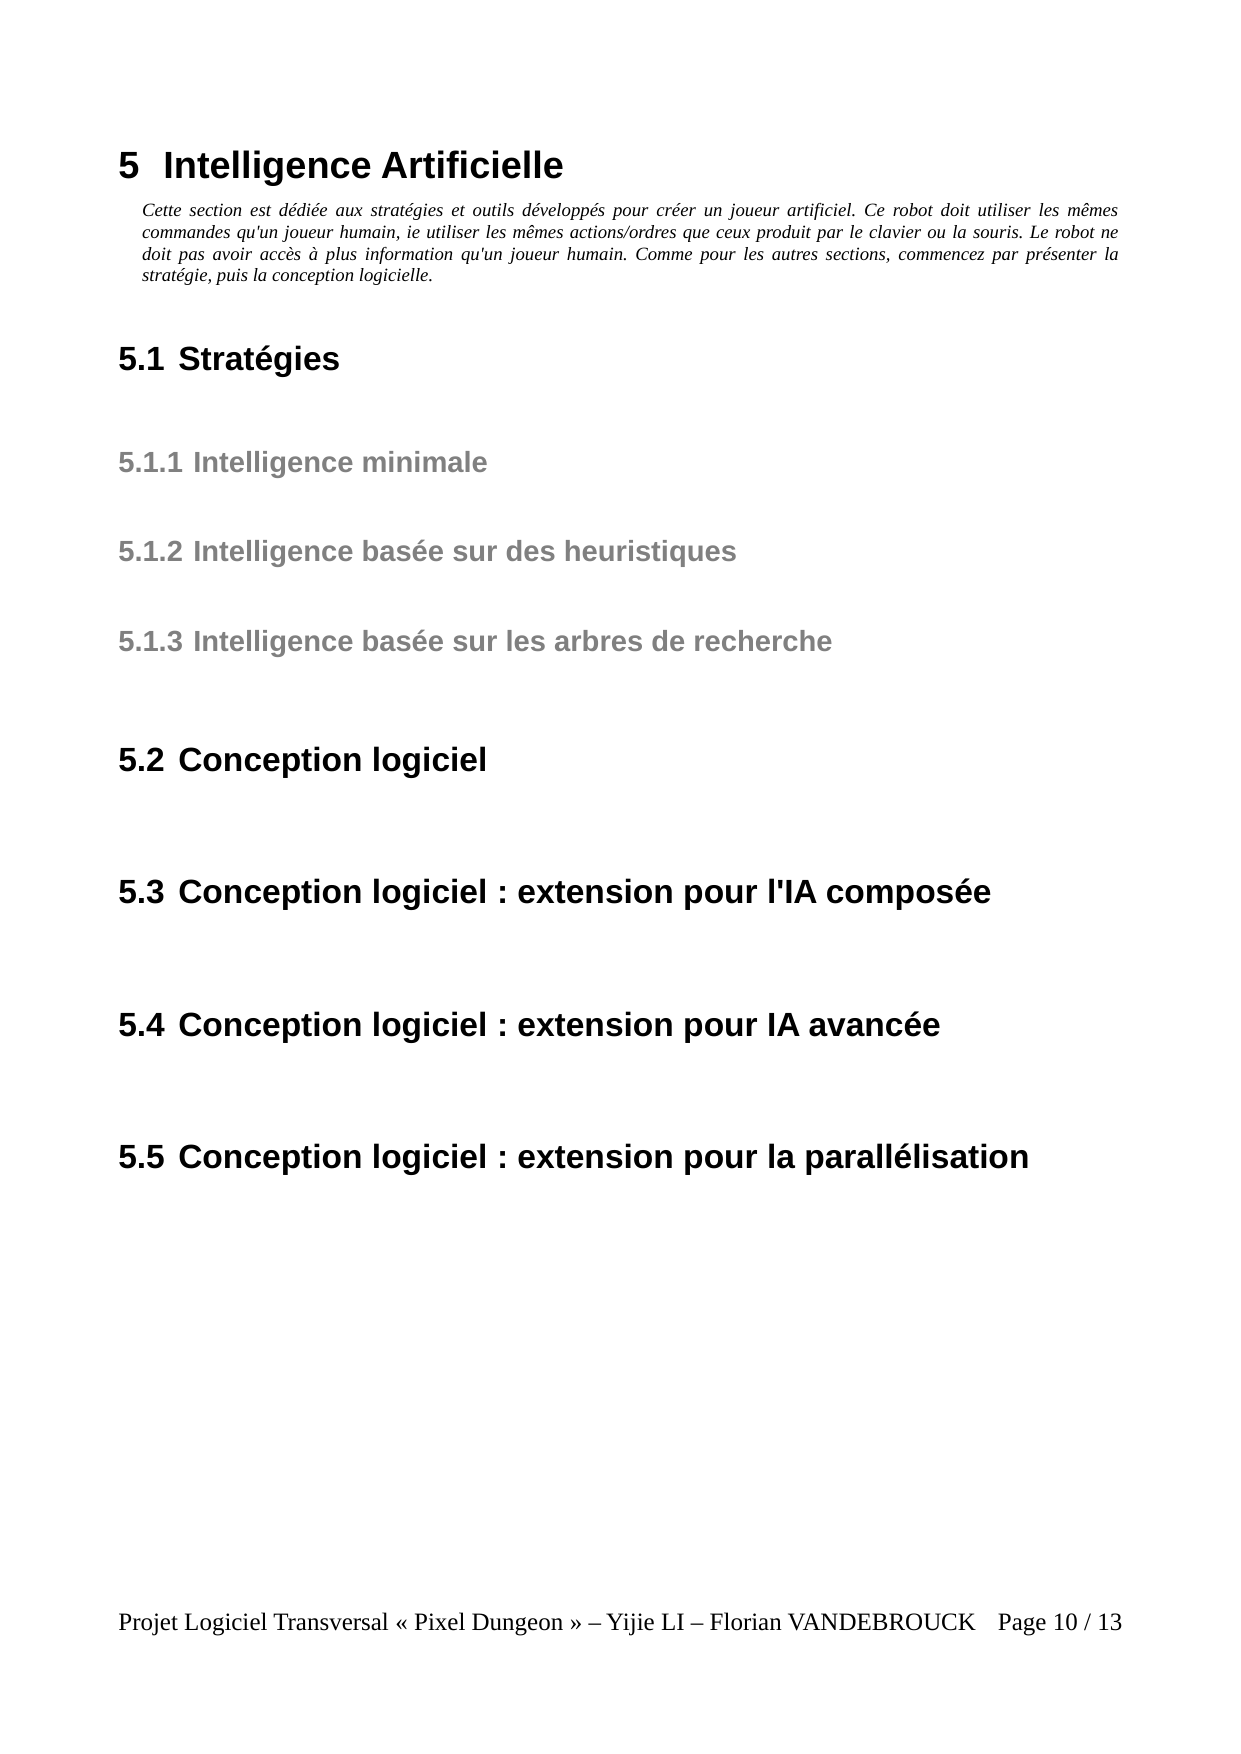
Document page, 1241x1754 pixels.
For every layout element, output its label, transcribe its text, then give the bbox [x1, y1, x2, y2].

subtitle Conception logiciel : extension pour la parallélisation [118, 1137, 1122, 1176]
text Cette section est dédiée aux stratégies et outils développés pour créer un joueur artificiel. Ce robot doit utiliser les mêmes commandes qu'un joueur humain, ie utiliser les mêmes actions/ordres que ceux produit par le clavier ou la souris. Le robot ne doit pas avoir accès à plus information qu'un joueur humain. Comme pour les autres sections, commencez par présenter la stratégie, puis la conception logicielle. [142, 199, 1122, 286]
subtitle Intelligence basée sur des heuristiques [118, 534, 1122, 568]
subtitle Intelligence minimale [118, 445, 1122, 478]
subtitle Stratégies [118, 339, 1122, 378]
subtitle Conception logiciel [118, 740, 1122, 778]
subtitle Intelligence basée sur les arbres de recherche [118, 624, 1122, 657]
subtitle Conception logiciel : extension pour IA avancée [118, 1004, 1122, 1043]
subtitle Conception logiciel : extension pour l'IA composée [118, 872, 1122, 911]
subtitle Intelligence Artificielle [118, 143, 1122, 187]
